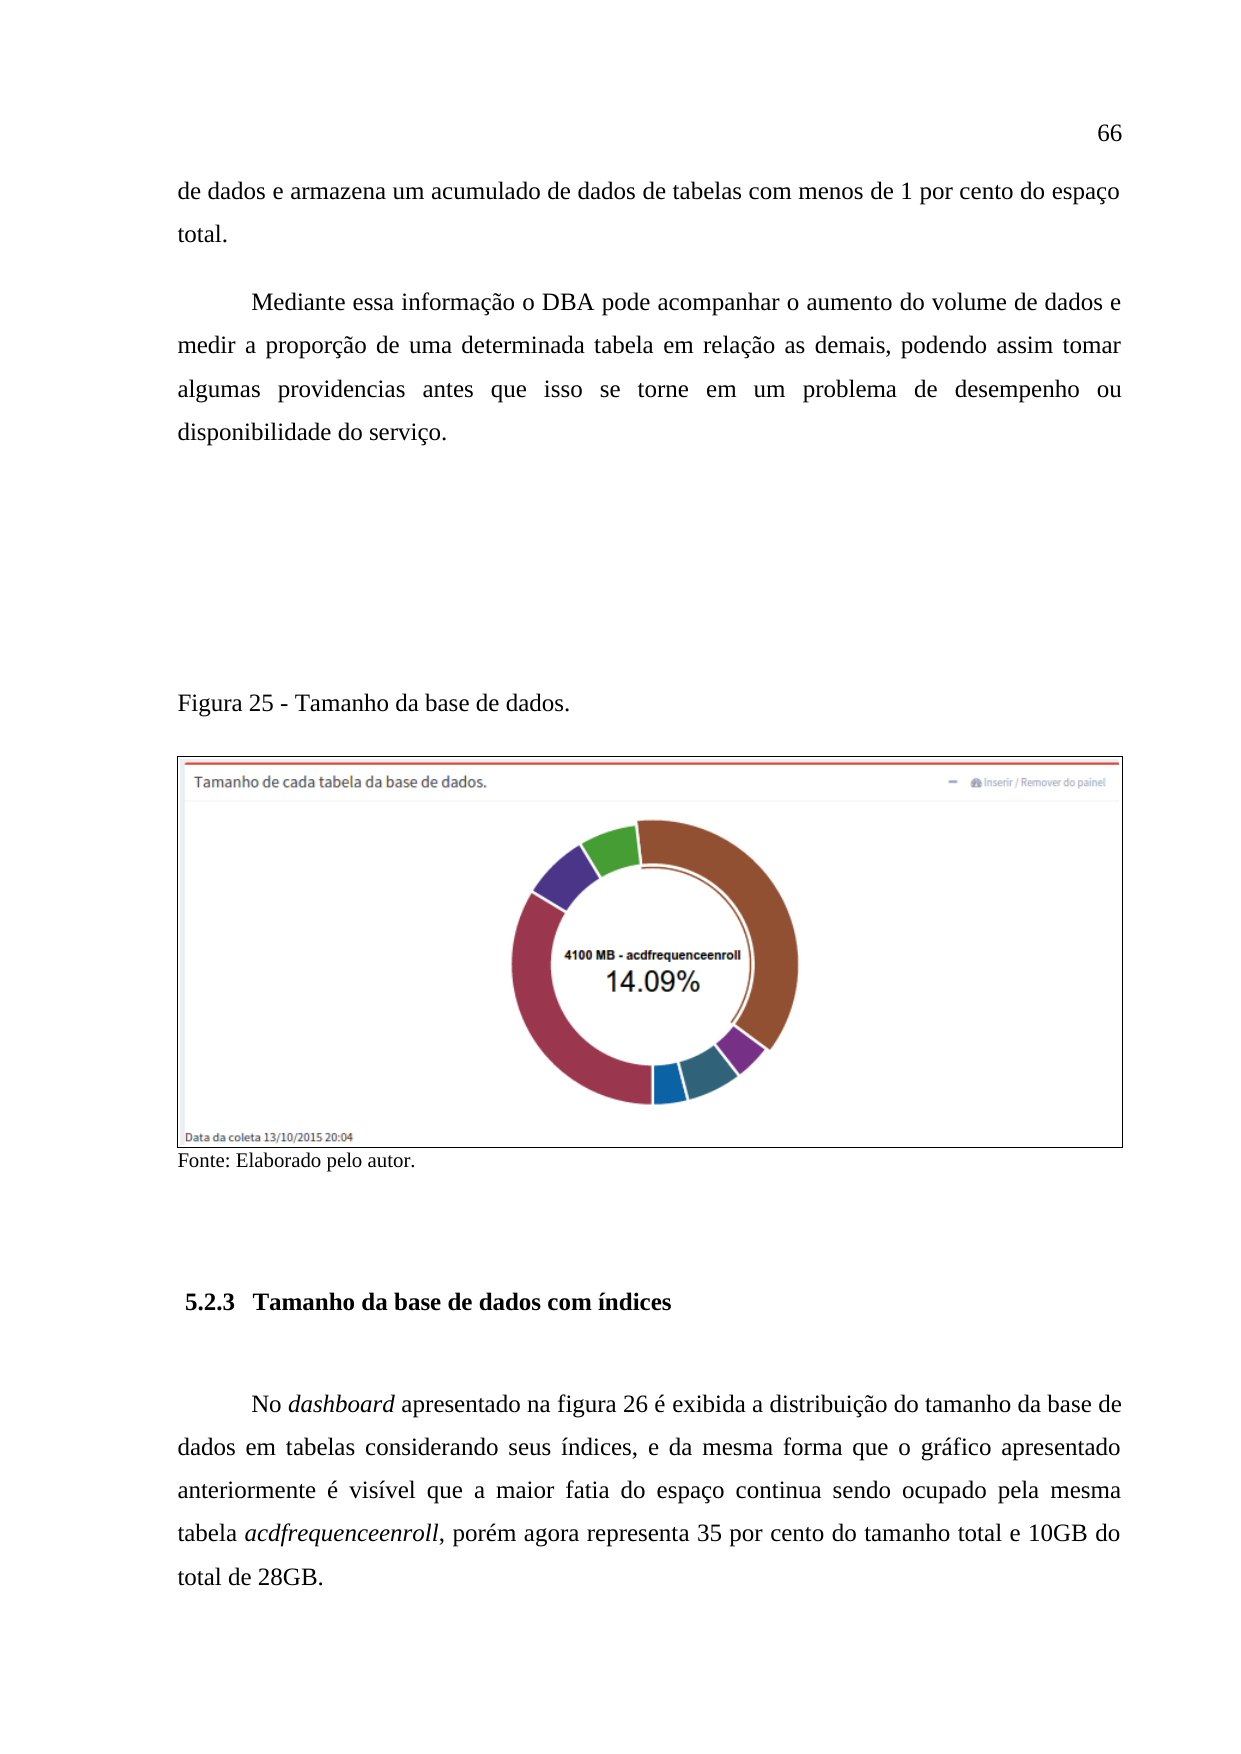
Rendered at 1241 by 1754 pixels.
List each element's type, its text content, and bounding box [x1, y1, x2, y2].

text de dados e armazena um acumulado de dados de tabelas com menos de 1 por cento do espaço total. [177, 176, 1122, 248]
picture [180, 759, 1119, 1145]
text No dashboard apresentado na figura 26 é exibida a distribuição do tamanho da base de dados em tabelas considerando seus índices, e da mesma forma que o gráfico apresentado anteriormente é visível que a maior fatia do espaço continua sendo ocupado pela mesma tabela acdfrequenceenroll, porém agora representa 35 por cento do tamanho total e 10GB do total de 28GB. [177, 1389, 1122, 1590]
text Figura 25 - Tamanho da base de dados. [177, 688, 1122, 717]
text Mediante essa informação o DBA pode acompanhar o aumento do volume de dados e medir a proporção de uma determinada tabela em relação as demais, podendo assim tomar algumas providencias antes que isso se torne em um problema de desempenho ou disponibilidade do serviço. [177, 287, 1122, 446]
list Tamanho da base de dados com índices [185, 1287, 1122, 1316]
list Fonte: Elaborado pelo autor. [177, 1148, 1122, 1172]
list [178, 757, 1122, 1147]
